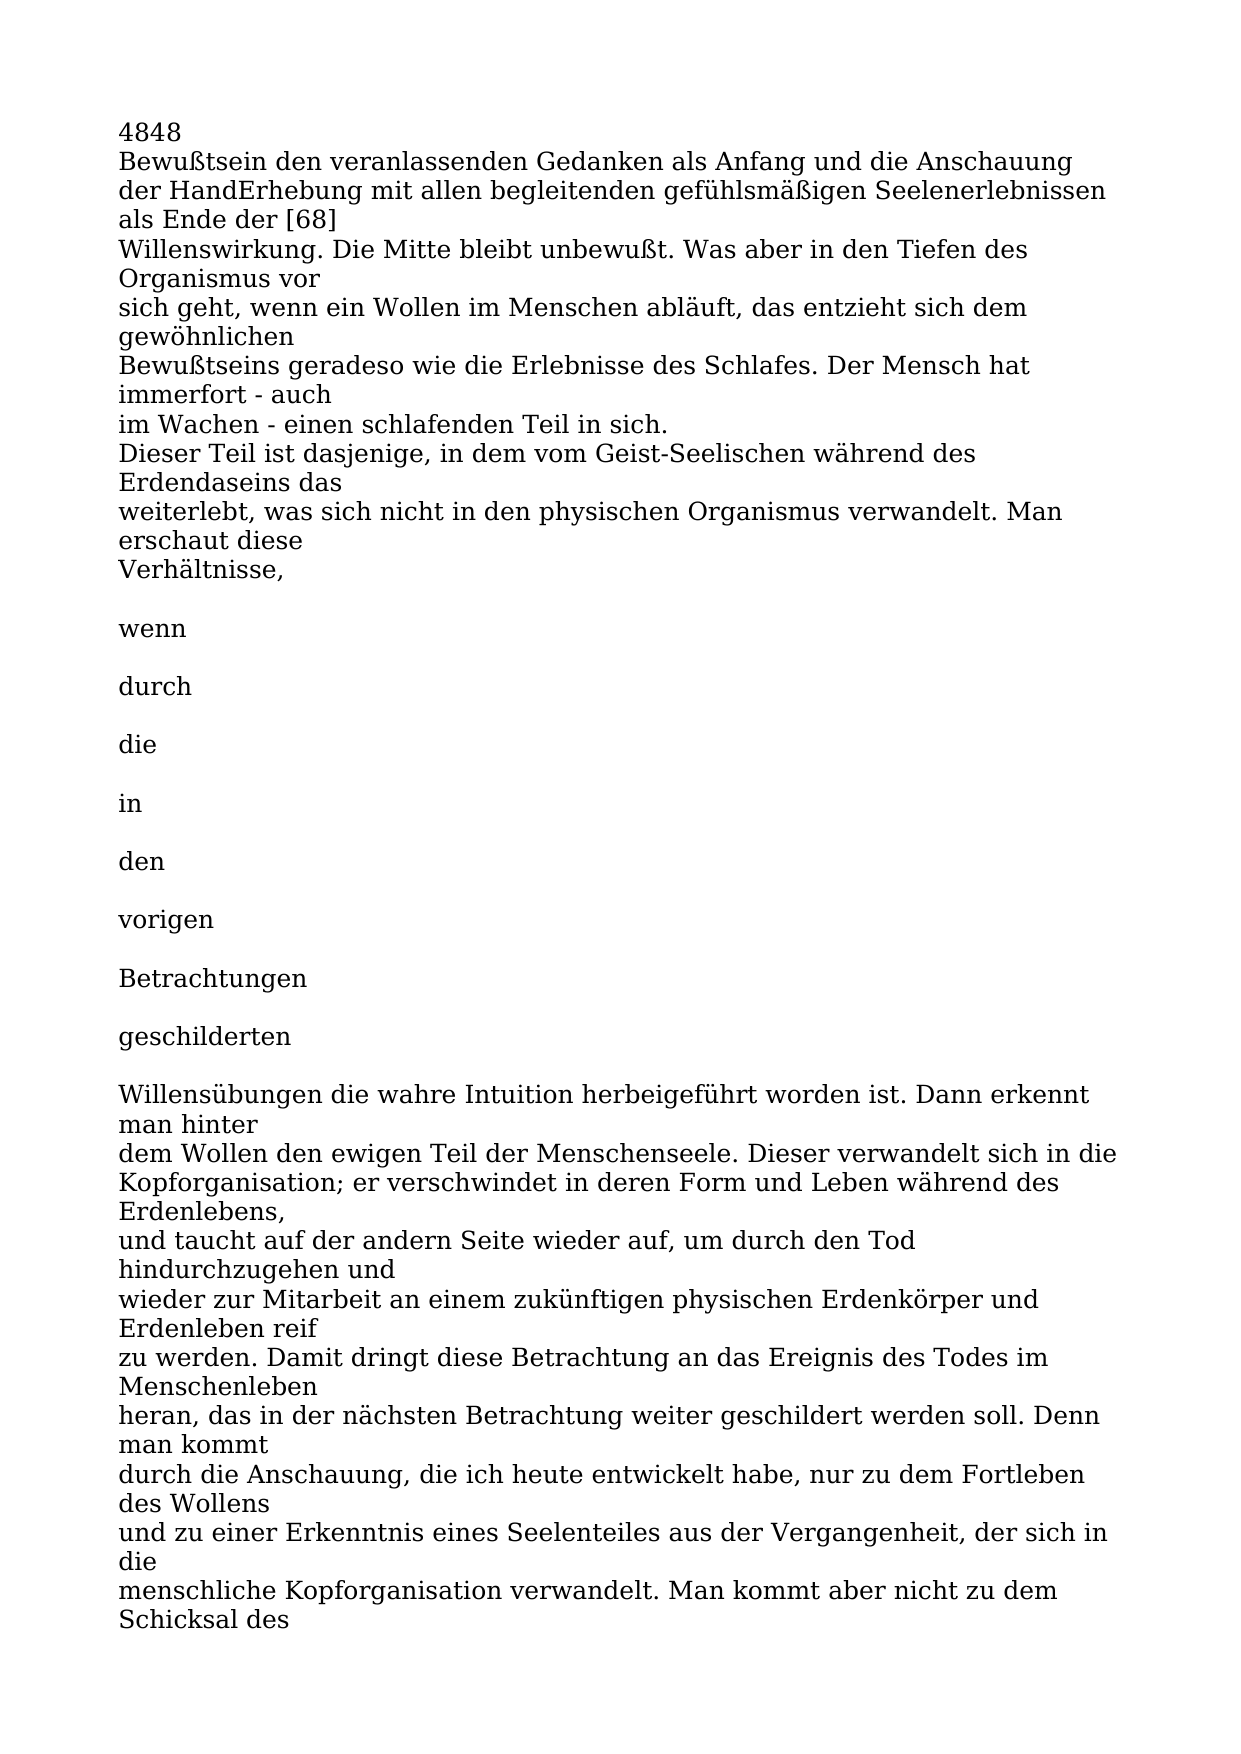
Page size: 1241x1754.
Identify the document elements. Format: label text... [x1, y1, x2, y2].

text weiterlebt, was sich nicht in den physischen Organismus verwandelt. Man erschaut diese [118, 497, 1122, 556]
text zu werden. Damit dringt diese Betrachtung an das Ereignis des Todes im Menschenleben [118, 1343, 1122, 1401]
text Bewußtseins geradeso wie die Erlebnisse des Schlafes. Der Mensch hat immerfort - auch [118, 351, 1122, 410]
text wieder zur Mitarbeit an einem zukünftigen physischen Erdenkörper und Erdenleben reif [118, 1285, 1122, 1343]
text die [118, 731, 1122, 760]
text wenn [118, 614, 1122, 643]
text im Wachen - einen schlafenden Teil in sich. [118, 410, 1122, 439]
text durch [118, 672, 1122, 701]
text in [118, 789, 1122, 818]
text vorigen [118, 906, 1122, 935]
text dem Wollen den ewigen Teil der Menschenseele. Dieser verwandelt sich in die [118, 1139, 1122, 1168]
text und taucht auf der andern Seite wieder auf, um durch den Tod hindurchzugehen und [118, 1226, 1122, 1285]
text Willenswirkung. Die Mitte bleibt unbewußt. Was aber in den Tiefen des Organismus vor [118, 235, 1122, 293]
text geschilderten [118, 1022, 1122, 1051]
text Willensübungen die wahre Intuition herbeigeführt worden ist. Dann erkennt man hinter [118, 1081, 1122, 1139]
text Betrachtungen [118, 964, 1122, 993]
text den [118, 847, 1122, 876]
text durch die Anschauung, die ich heute entwickelt habe, nur zu dem Fortleben des Wollens [118, 1460, 1122, 1518]
text Bewußtsein den veranlassenden Gedanken als Anfang und die Anschauung der HandErhebung mit allen begleitenden gefühlsmäßigen Seelenerlebnissen als Ende der [68] [118, 147, 1122, 235]
text und zu einer Erkenntnis eines Seelenteiles aus der Vergangenheit, der sich in die [118, 1518, 1122, 1576]
text heran, das in der nächsten Betrachtung weiter geschildert werden soll. Denn man kommt [118, 1401, 1122, 1460]
text 4848 [118, 118, 1122, 147]
text Verhältnisse, [118, 556, 1122, 585]
text sich geht, wenn ein Wollen im Menschen abläuft, das entzieht sich dem gewöhnlichen [118, 293, 1122, 351]
text Kopforganisation; er verschwindet in deren Form und Leben während des Erdenlebens, [118, 1168, 1122, 1226]
text Dieser Teil ist dasjenige, in dem vom Geist-Seelischen während des Erdendaseins das [118, 439, 1122, 497]
text menschliche Kopforganisation verwandelt. Man kommt aber nicht zu dem Schicksal des [118, 1576, 1122, 1635]
